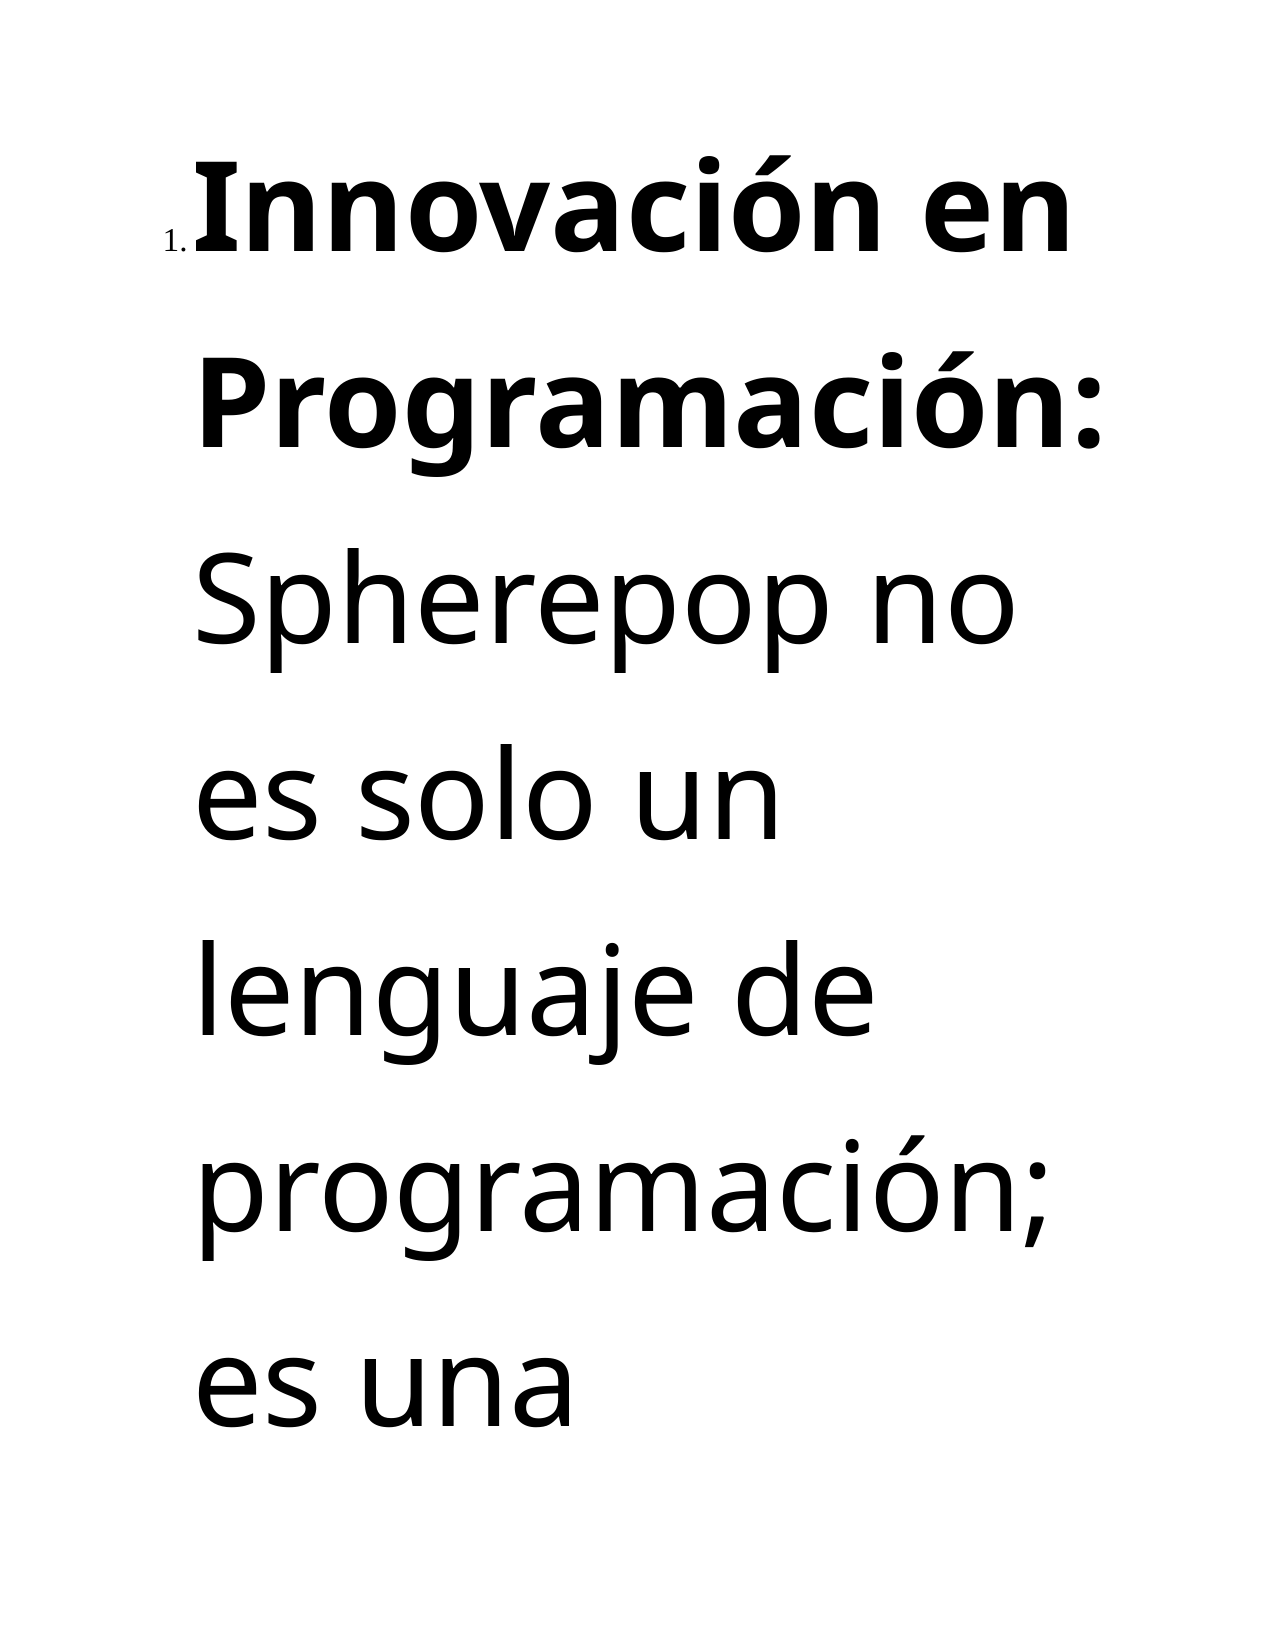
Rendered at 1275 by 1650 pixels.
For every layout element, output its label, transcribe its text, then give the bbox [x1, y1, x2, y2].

list Innovación en Programación: Spherepop no es solo un lenguaje de programación; es una [162, 118, 1157, 1463]
